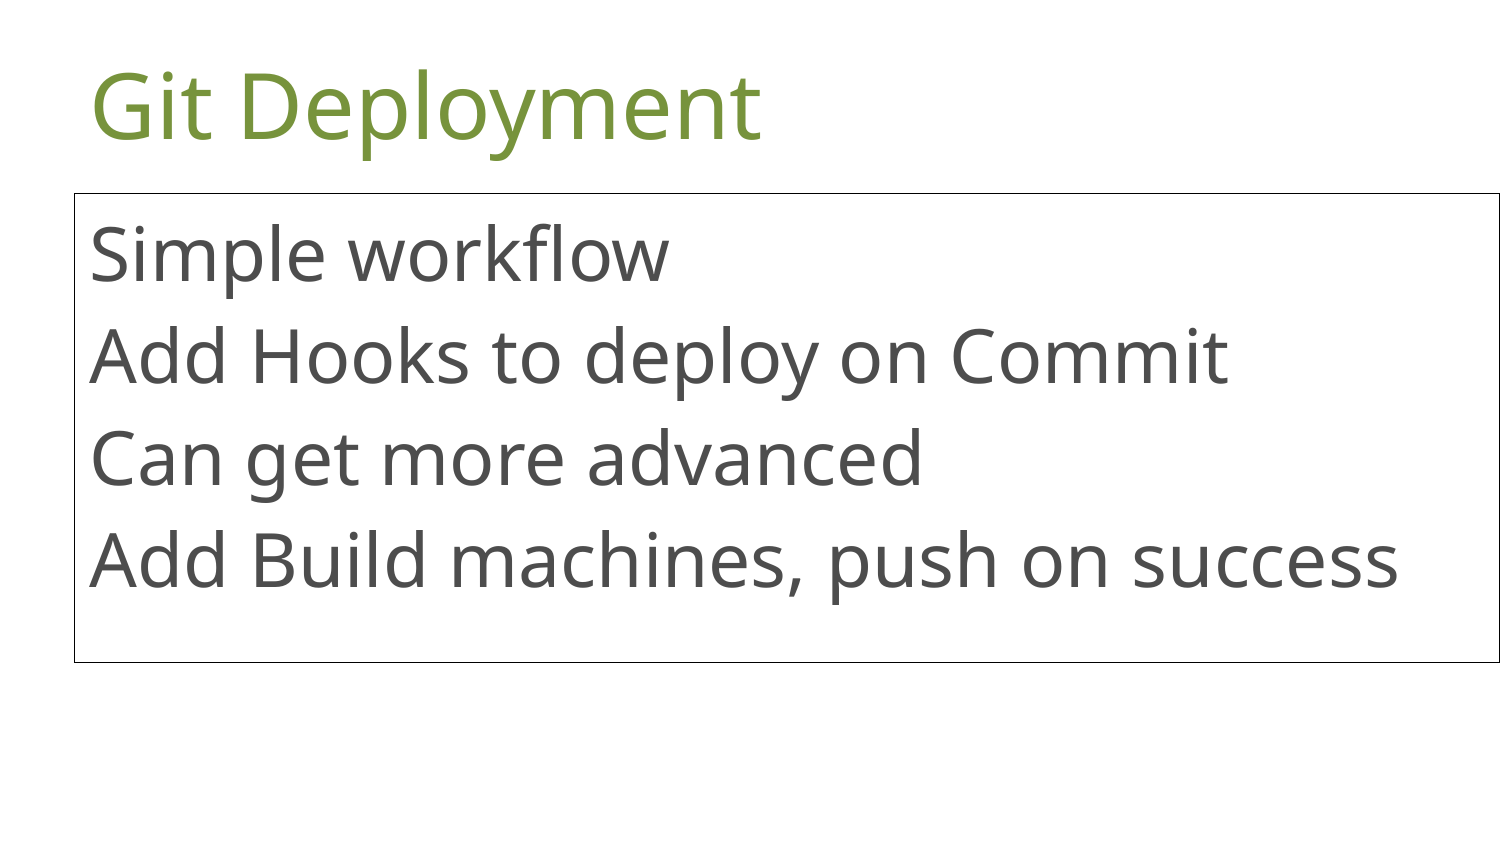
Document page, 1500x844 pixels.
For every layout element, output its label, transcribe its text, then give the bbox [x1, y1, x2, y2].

text_box Simple workflow Add Hooks to deploy on Commit Can get more advanced Add Build machines, push on success [74, 193, 1500, 663]
title Git Deployment [75, 33, 1500, 175]
